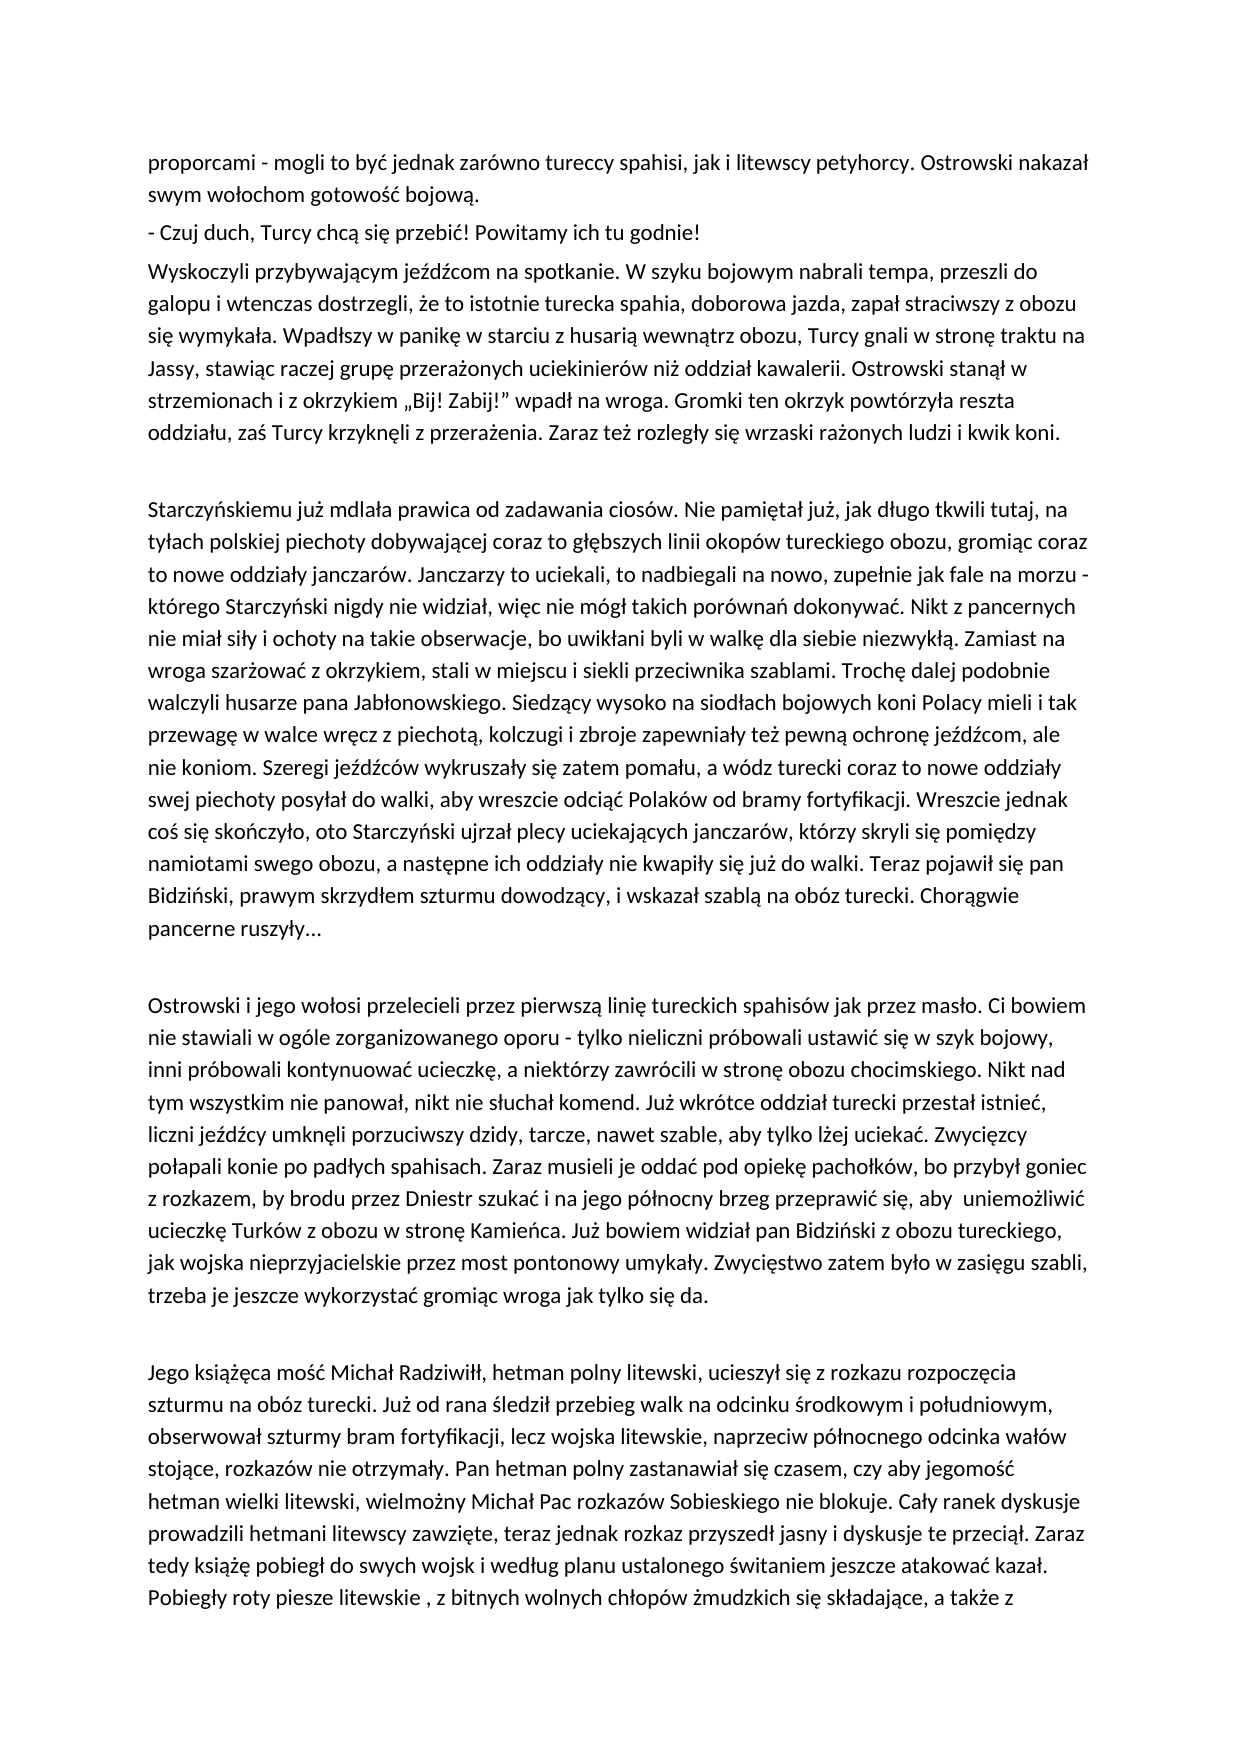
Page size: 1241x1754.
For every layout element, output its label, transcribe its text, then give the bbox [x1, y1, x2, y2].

text - Czuj duch, Turcy chcą się przebić! Powitamy ich tu godnie! [148, 218, 1093, 246]
text Ostrowski i jego wołosi przelecieli przez pierwszą linię tureckich spahisów jak przez masło. Ci bowiem nie stawiali w ogóle zorganizowanego oporu - tylko nieliczni próbowali ustawić się w szyk bojowy, inni próbowali kontynuować ucieczkę, a niektórzy zawrócili w stronę obozu chocimskiego. Nikt nad tym wszystkim nie panował, nikt nie słuchał komend. Już wkrótce oddział turecki przestał istnieć, liczni jeźdźcy umknęli porzuciwszy dzidy, tarcze, nawet szable, aby tylko lżej uciekać. Zwycięzcy połapali konie po padłych spahisach. Zaraz musieli je oddać pod opiekę pachołków, bo przybył goniec z rozkazem, by brodu przez Dniestr szukać i na jego północny brzeg przeprawić się, aby uniemożliwić ucieczkę Turków z obozu w stronę Kamieńca. Już bowiem widział pan Bidziński z obozu tureckiego, jak wojska nieprzyjacielskie przez most pontonowy umykały. Zwycięstwo zatem było w zasięgu szabli, trzeba je jeszcze wykorzystać gromiąc wroga jak tylko się da. [148, 991, 1093, 1309]
text proporcami - mogli to być jednak zarówno tureccy spahisi, jak i litewscy petyhorcy. Ostrowski nakazał swym wołochom gotowość bojową. [148, 148, 1093, 208]
text Wyskoczyli przybywającym jeźdźcom na spotkanie. W szyku bojowym nabrali tempa, przeszli do galopu i wtenczas dostrzegli, że to istotnie turecka spahia, doborowa jazda, zapał straciwszy z obozu się wymykała. Wpadłszy w panikę w starciu z husarią wewnątrz obozu, Turcy gnali w stronę traktu na Jassy, stawiąc raczej grupę przerażonych uciekinierów niż oddział kawalerii. Ostrowski stanął w strzemionach i z okrzykiem „Bij! Zabij!” wpadł na wroga. Gromki ten okrzyk powtórzyła reszta oddziału, zaś Turcy krzyknęli z przerażenia. Zaraz też rozległy się wrzaski rażonych ludzi i kwik koni. [148, 257, 1093, 446]
text Starczyńskiemu już mdlała prawica od zadawania ciosów. Nie pamiętał już, jak długo tkwili tutaj, na tyłach polskiej piechoty dobywającej coraz to głębszych linii okopów tureckiego obozu, gromiąc coraz to nowe oddziały janczarów. Janczarzy to uciekali, to nadbiegali na nowo, zupełnie jak fale na morzu - którego Starczyński nigdy nie widział, więc nie mógł takich porównań dokonywać. Nikt z pancernych nie miał siły i ochoty na takie obserwacje, bo uwikłani byli w walkę dla siebie niezwykłą. Zamiast na wroga szarżować z okrzykiem, stali w miejscu i siekli przeciwnika szablami. Trochę dalej podobnie walczyli husarze pana Jabłonowskiego. Siedzący wysoko na siodłach bojowych koni Polacy mieli i tak przewagę w walce wręcz z piechotą, kolczugi i zbroje zapewniały też pewną ochronę jeźdźcom, ale nie koniom. Szeregi jeźdźców wykruszały się zatem pomału, a wódz turecki coraz to nowe oddziały swej piechoty posyłał do walki, aby wreszcie odciąć Polaków od bramy fortyfikacji. Wreszcie jednak coś się skończyło, oto Starczyński ujrzał plecy uciekających janczarów, którzy skryli się pomiędzy namiotami swego obozu, a następne ich oddziały nie kwapiły się już do walki. Teraz pojawił się pan Bidziński, prawym skrzydłem szturmu dowodzący, i wskazał szablą na obóz turecki. Chorągwie pancerne ruszyły... [148, 495, 1093, 942]
text Jego książęca mość Michał Radziwiłł, hetman polny litewski, ucieszył się z rozkazu rozpoczęcia szturmu na obóz turecki. Już od rana śledził przebieg walk na odcinku środkowym i południowym, obserwował szturmy bram fortyfikacji, lecz wojska litewskie, naprzeciw północnego odcinka wałów stojące, rozkazów nie otrzymały. Pan hetman polny zastanawiał się czasem, czy aby jegomość hetman wielki litewski, wielmożny Michał Pac rozkazów Sobieskiego nie blokuje. Cały ranek dyskusje prowadzili hetmani litewscy zawzięte, teraz jednak rozkaz przyszedł jasny i dyskusje te przeciął. Zaraz tedy książę pobiegł do swych wojsk i według planu ustalonego świtaniem jeszcze atakować kazał. Pobiegły roty piesze litewskie , z bitnych wolnych chłopów żmudzkich się składające, a także z [148, 1358, 1093, 1611]
